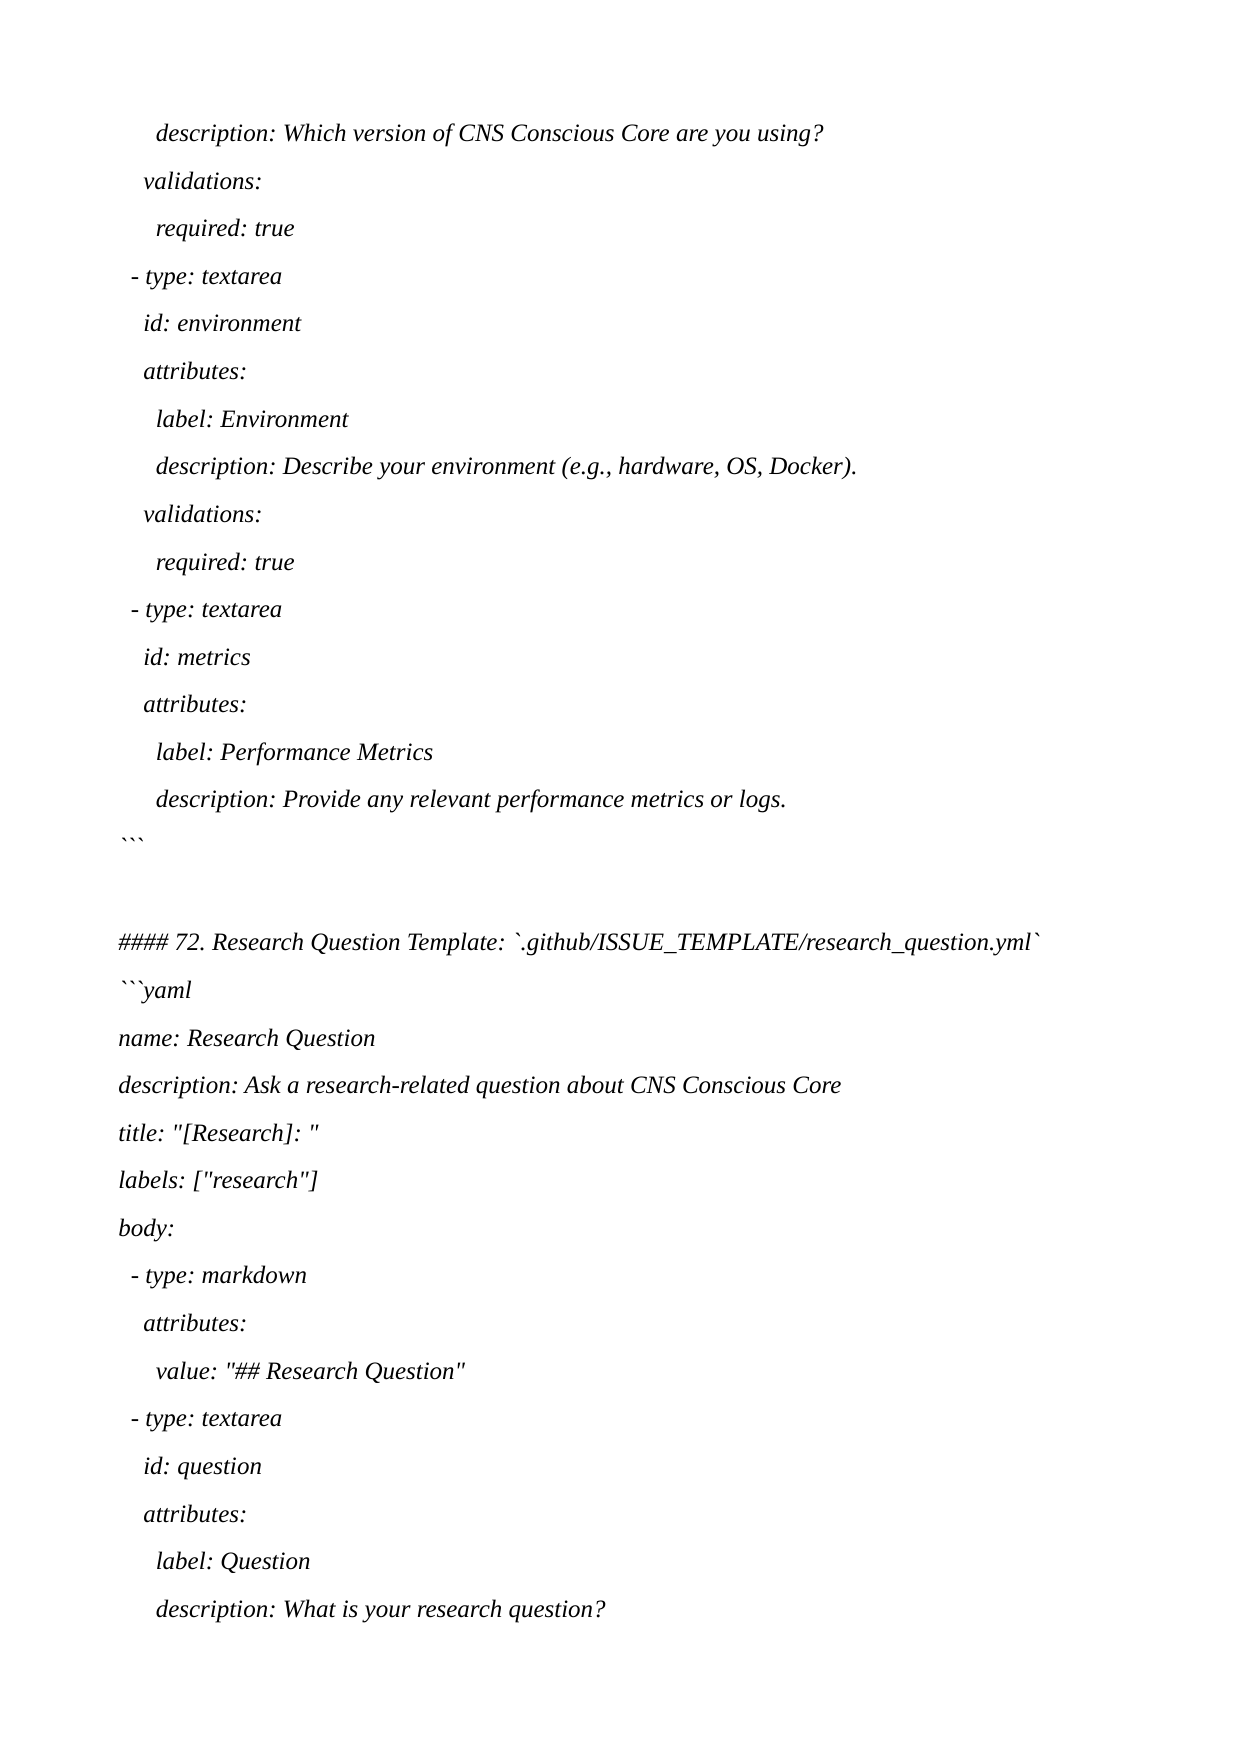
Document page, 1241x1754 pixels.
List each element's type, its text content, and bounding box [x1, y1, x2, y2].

text ```yaml [118, 975, 1122, 1004]
text description: Which version of CNS Conscious Core are you using? [118, 118, 1122, 147]
text label: Question [118, 1546, 1122, 1575]
text attributes: [118, 356, 1122, 385]
text ``` [118, 832, 1122, 861]
text - type: textarea [118, 594, 1122, 623]
text - type: markdown [118, 1261, 1122, 1289]
text validations: [118, 499, 1122, 528]
text - type: textarea [118, 261, 1122, 290]
text description: Provide any relevant performance metrics or logs. [118, 784, 1122, 813]
text label: Performance Metrics [118, 737, 1122, 766]
text label: Environment [118, 404, 1122, 432]
text labels: ["research"] [118, 1165, 1122, 1194]
text required: true [118, 547, 1122, 575]
text description: Ask a research-related question about CNS Conscious Core [118, 1070, 1122, 1099]
text title: "[Research]: " [118, 1118, 1122, 1147]
text description: Describe your environment (e.g., hardware, OS, Docker). [118, 451, 1122, 480]
text attributes: [118, 1308, 1122, 1337]
text - type: textarea [118, 1403, 1122, 1432]
text attributes: [118, 1499, 1122, 1527]
text required: true [118, 213, 1122, 242]
text attributes: [118, 689, 1122, 718]
text value: "## Research Question" [118, 1356, 1122, 1384]
text name: Research Question [118, 1023, 1122, 1051]
text body: [118, 1213, 1122, 1242]
text id: metrics [118, 642, 1122, 671]
text id: question [118, 1451, 1122, 1480]
text #### 72. Research Question Template: `.github/ISSUE_TEMPLATE/research_question.yml` [118, 927, 1122, 956]
text id: environment [118, 308, 1122, 337]
text validations: [118, 166, 1122, 194]
text description: What is your research question? [118, 1594, 1122, 1623]
